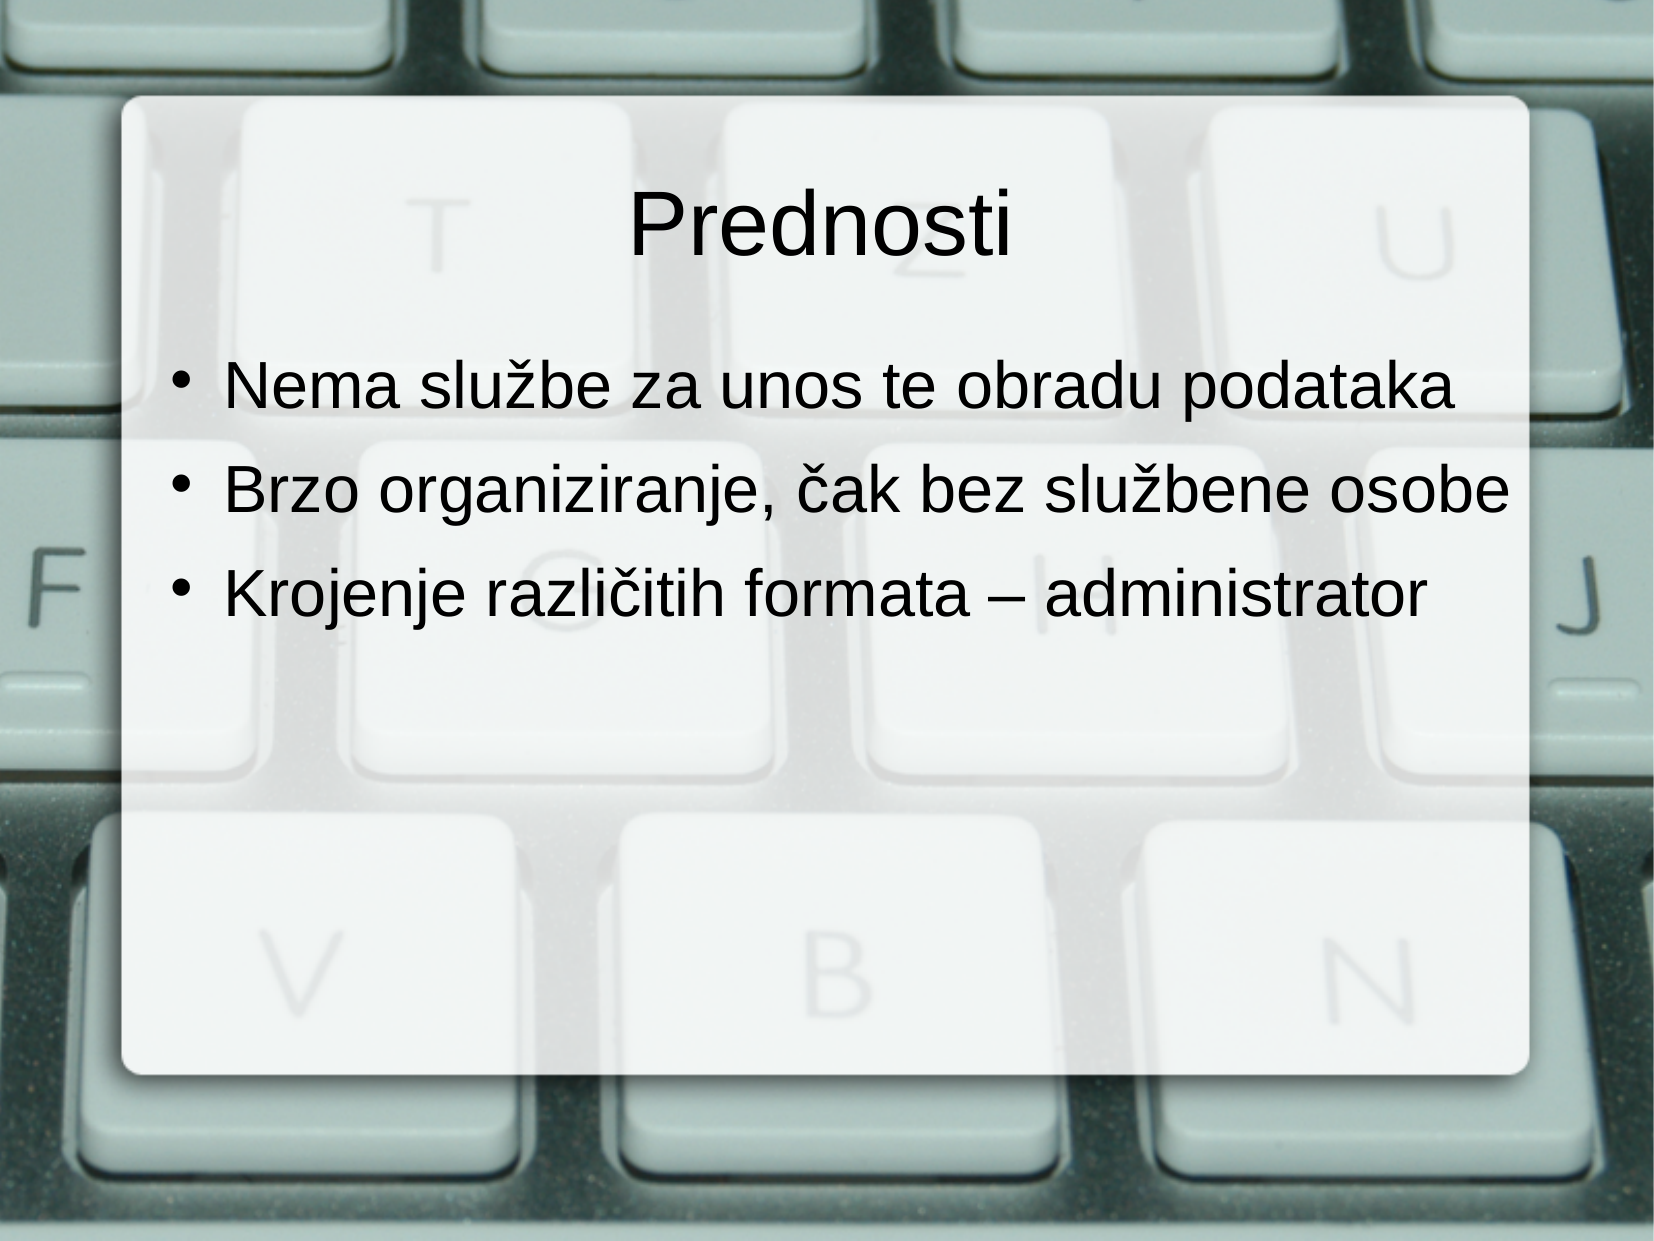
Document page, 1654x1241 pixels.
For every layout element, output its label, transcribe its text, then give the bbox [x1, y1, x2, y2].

list Nema službe za unos te obradu podataka Brzo organiziranje, čak bez službene osobe Krojenje različitih formata – administrator [152, 344, 1534, 1127]
title Prednosti [135, 117, 1506, 325]
picture [0, 0, 1654, 1241]
